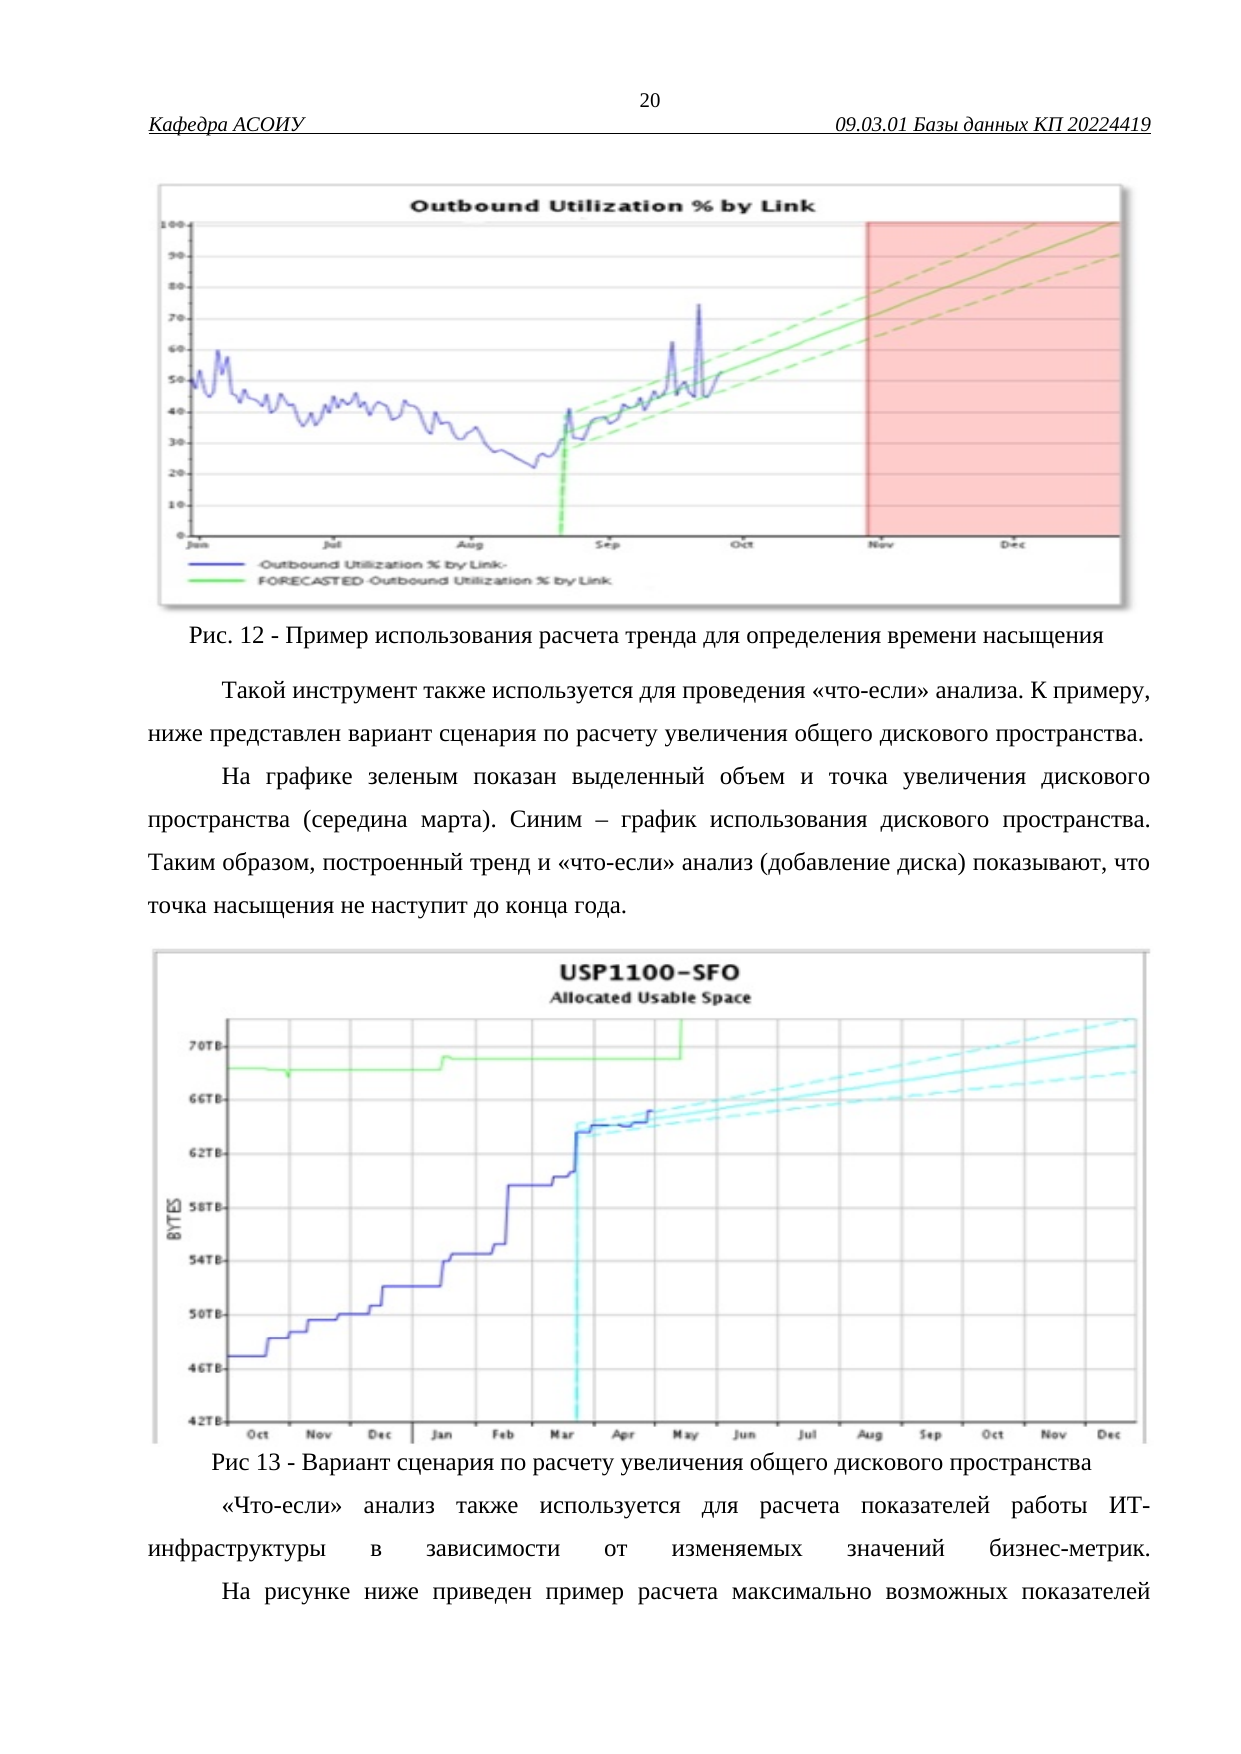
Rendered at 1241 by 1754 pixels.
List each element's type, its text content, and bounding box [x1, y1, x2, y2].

text Рис. 12 - Пример использования расчета тренда для определения времени насыщения [148, 620, 1145, 649]
text Такой инструмент также используется для проведения «что-если» анализа. К примеру, ниже представлен вариант сценария по расчету увеличения общего дискового пространства. На графике зеленым показан выделенный объем и точка увеличения дискового пространства (середина марта). Синим – график использования дискового пространства. Таким образом, построенный тренд и «что-если» анализ (добавление диска) показывают, что точка насыщения не наступит до конца года. [148, 165, 1152, 919]
picture [147, 177, 1145, 620]
text Рис 13 - Вариант сценария по расчету увеличения общего дискового пространства [148, 1447, 1155, 1476]
picture [149, 946, 1154, 1447]
text «Что-если» анализ также используется для расчета показателей работы ИТ-инфраструктуры в зависимости от изменяемых значений бизнес-метрик. На рисунке ниже приведен пример расчета максимально возможных показателей [148, 1490, 1152, 1605]
